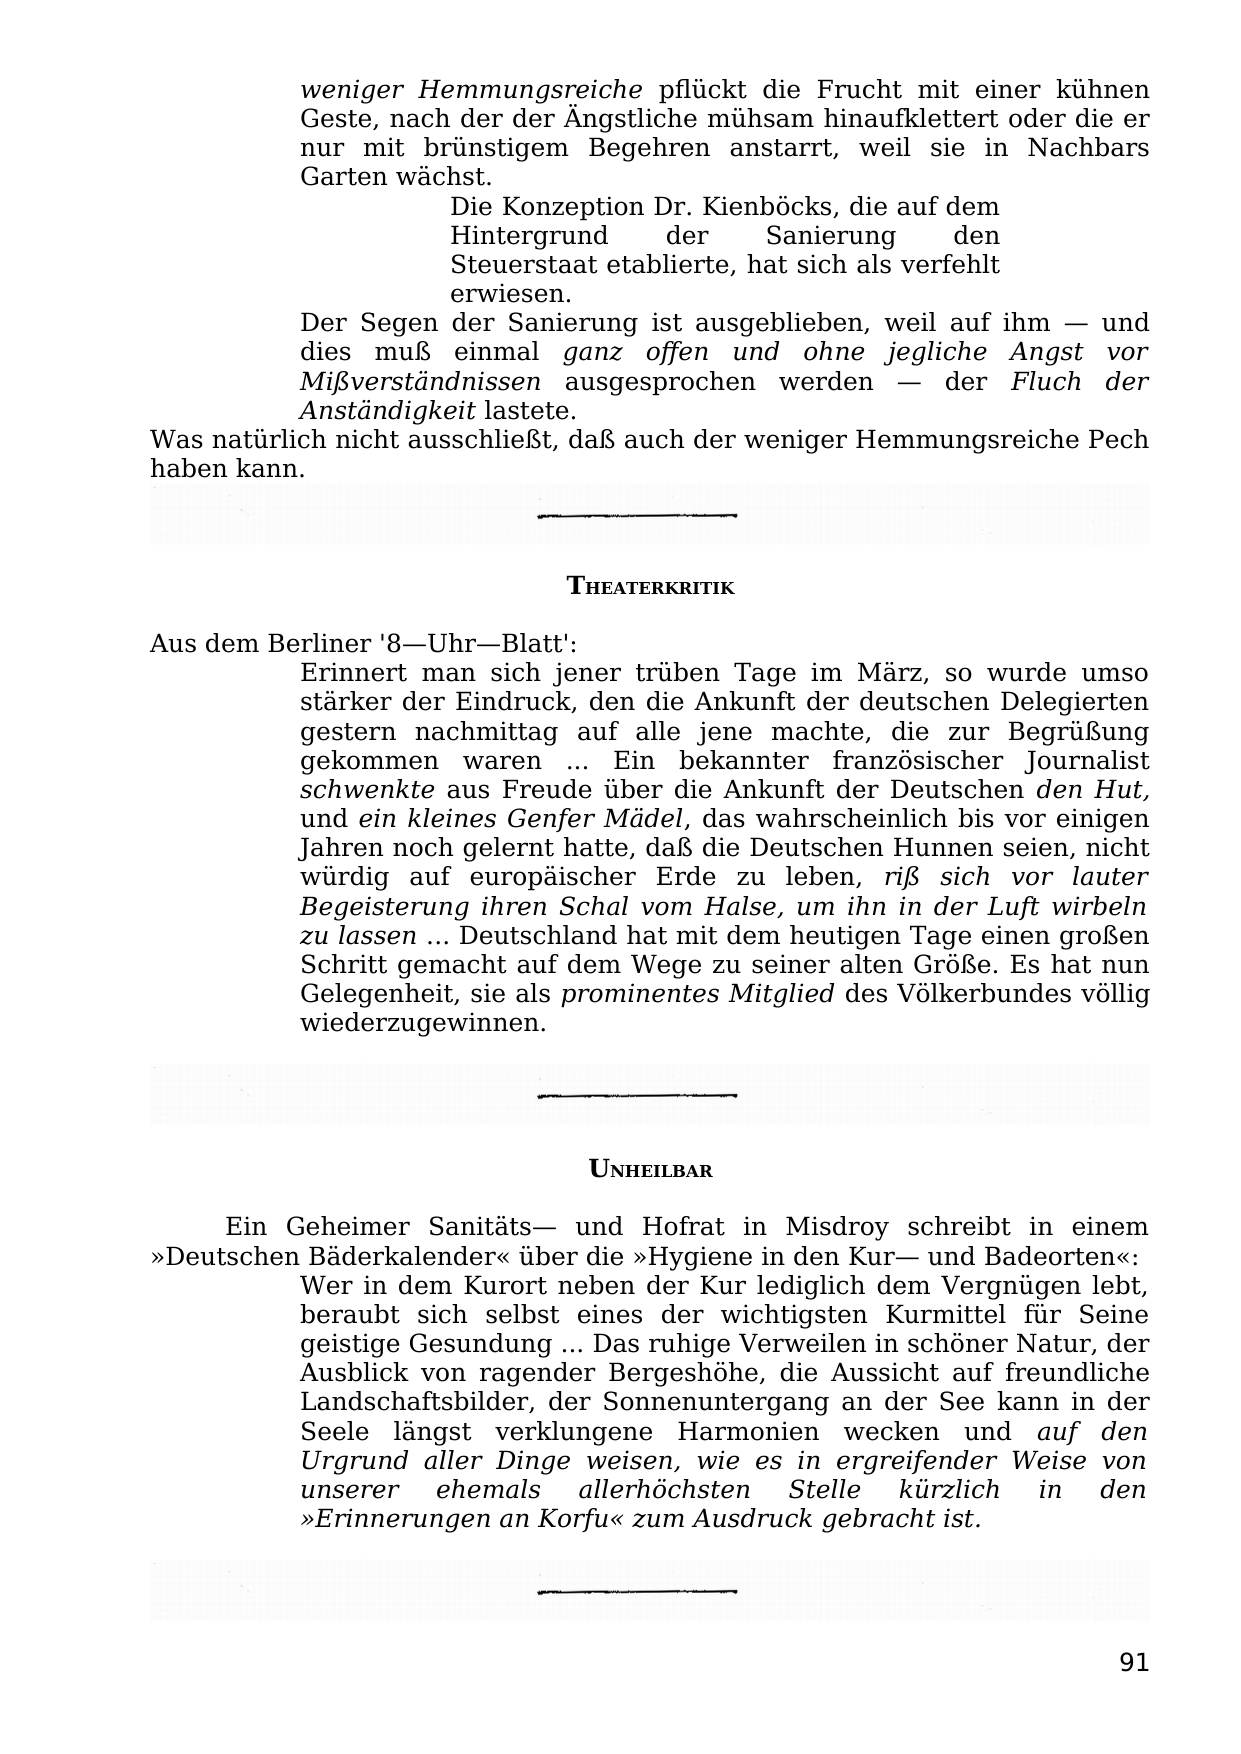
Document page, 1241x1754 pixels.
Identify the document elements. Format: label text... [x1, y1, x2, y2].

text Theaterkritik [150, 545, 1151, 600]
text weniger Hemmungsreiche pflückt die Frucht mit einer kühnen Geste, nach der der Ängstliche mühsam hinaufklettert oder die er nur mit brünstigem Begehren anstarrt, weil sie in Nachbars Garten wächst. [300, 75, 1151, 192]
text Aus dem Berliner '8—Uhr—Blatt': [150, 629, 1151, 658]
text Der Segen der Sanierung ist ausgeblieben, weil auf ihm — und dies muß einmal ganz offen und ohne jegliche Angst vor Mißverständnissen ausgesprochen werden — der Fluch der Anständigkeit lastete. [300, 308, 1151, 425]
text Was natürlich nicht ausschließt, daß auch der weniger Hemmungsreiche Pech haben kann. [150, 425, 1151, 483]
text Unheilbar [150, 1125, 1151, 1183]
text Die Konzeption Dr. Kienböcks, die auf dem Hintergrund der Sanierung den Steuerstaat etablierte, hat sich als verfehlt erwiesen. [450, 192, 1001, 308]
text Erinnert man sich jener trüben Tage im März, so wurde umso stärker der Eindruck, den die Ankunft der deutschen Delegierten gestern nachmittag auf alle jene machte, die zur Begrüßung gekommen waren ... Ein bekannter französischer Journalist schwenkte aus Freude über die Ankunft der Deutschen den Hut, und ein kleines Genfer Mädel, das wahrscheinlich bis vor einigen Jahren noch gelernt hatte, daß die Deutschen Hunnen seien, nicht würdig auf europäischer Erde zu leben, riß sich vor lauter Begeisterung ihren Schal vom Halse, um ihn in der Luft wirbeln zu lassen ... Deutschland hat mit dem heutigen Tage einen großen Schritt gemacht auf dem Wege zu seiner alten Größe. Es hat nun Gelegenheit, sie als prominentes Mitglied des Völkerbundes völlig wiederzugewinnen. [300, 658, 1151, 1037]
picture [150, 1063, 1151, 1125]
picture [150, 483, 1151, 545]
text Ein Geheimer Sanitäts— und Hofrat in Misdroy schreibt in einem »Deutschen Bäderkalender« über die »Hygiene in den Kur— und Badeorten«: [150, 1212, 1151, 1271]
picture [150, 1559, 1151, 1621]
text Wer in dem Kurort neben der Kur lediglich dem Vergnügen lebt, beraubt sich selbst eines der wichtigsten Kurmittel für Seine geistige Gesundung ... Das ruhige Verweilen in schöner Natur, der Ausblick von ragender Bergeshöhe, die Aussicht auf freundliche Landschaftsbilder, der Sonnenuntergang an der See kann in der Seele längst verklungene Harmonien wecken und auf den Urgrund aller Dinge weisen, wie es in ergreifender Weise von unserer ehemals allerhöchsten Stelle kürzlich in den »Erinnerungen an Korfu« zum Ausdruck gebracht ist. [300, 1271, 1151, 1533]
